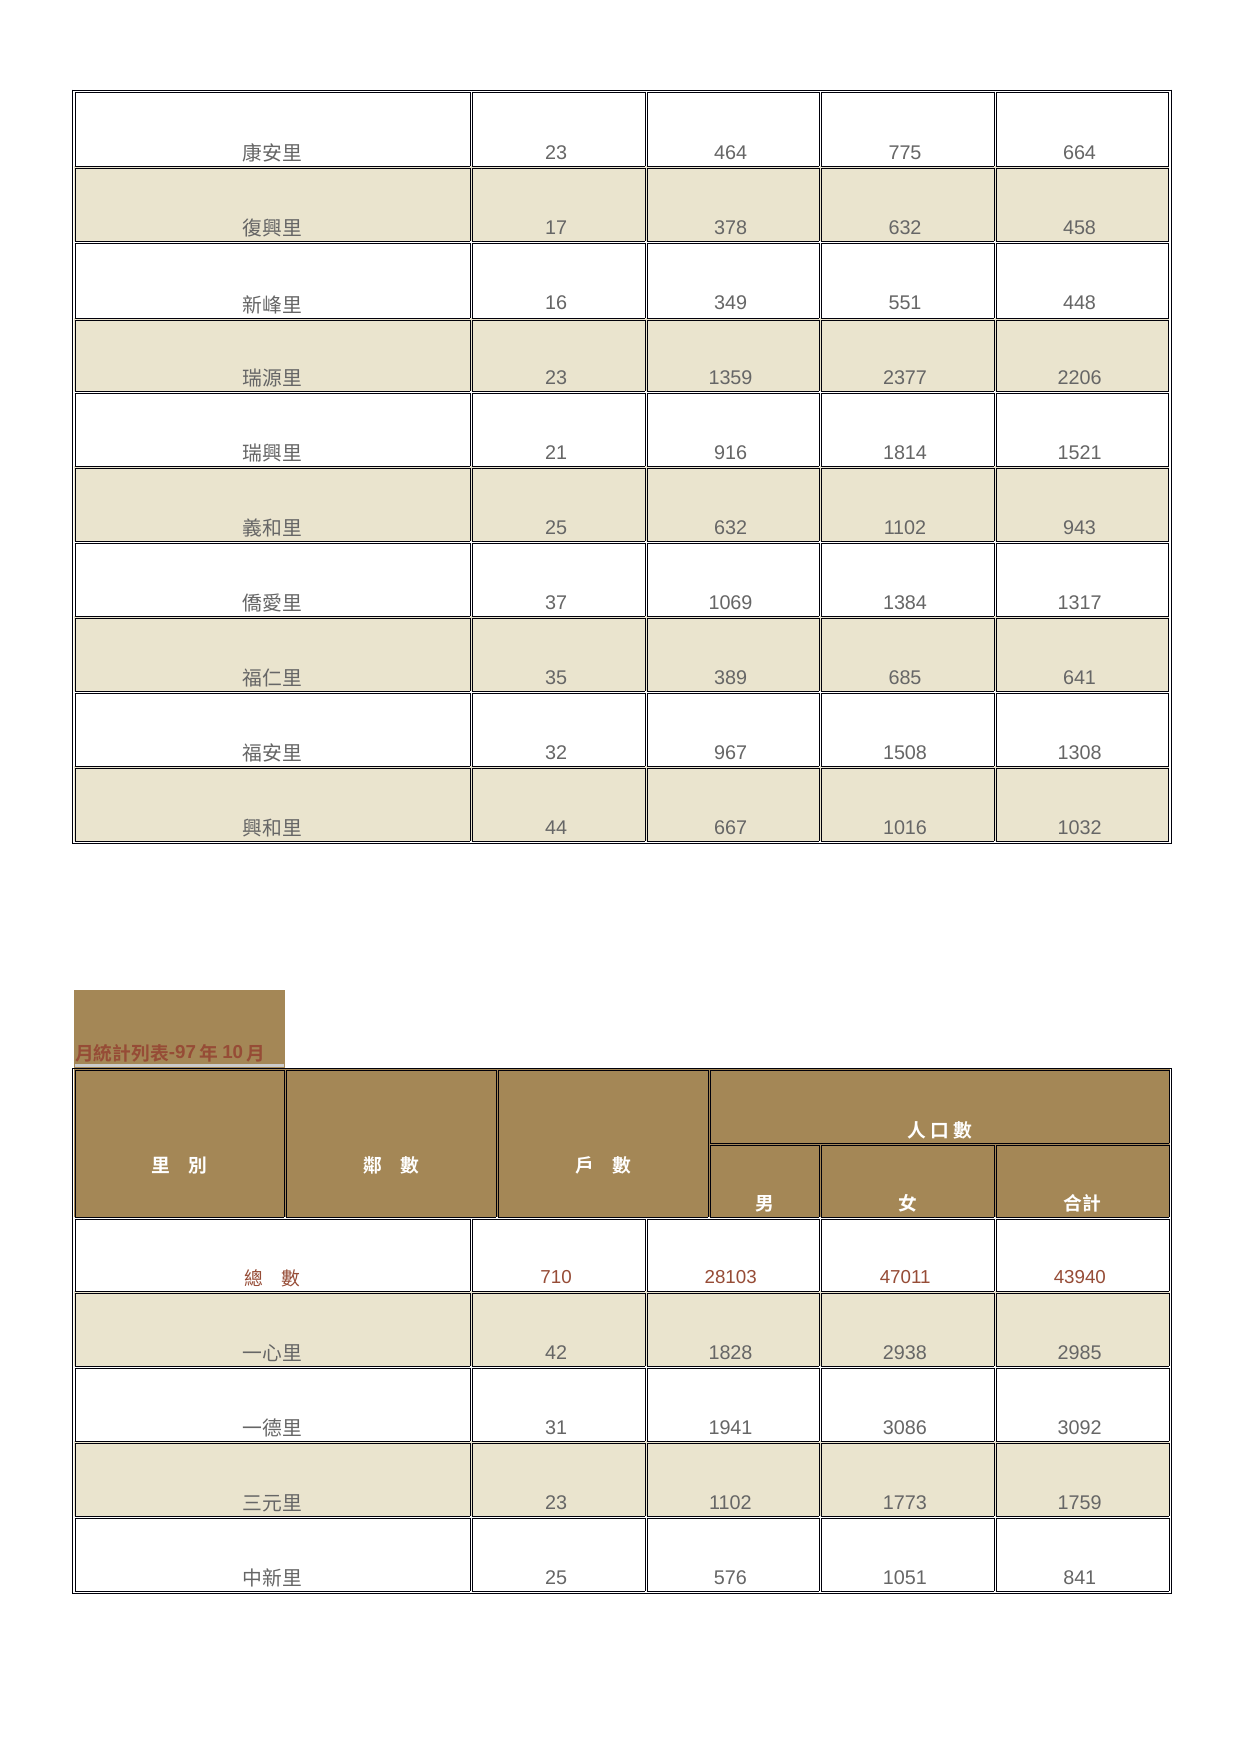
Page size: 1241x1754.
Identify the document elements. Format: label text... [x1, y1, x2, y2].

table_cell 福安里 [76, 694, 470, 766]
table_cell 641 [997, 619, 1168, 691]
table_cell 632 [822, 169, 994, 241]
table_cell 新峰里 [76, 244, 470, 318]
table_cell 1317 [997, 544, 1168, 616]
table_cell 1359 [648, 321, 819, 391]
table_cell 2206 [997, 321, 1168, 391]
table_cell 349 [648, 244, 819, 318]
table_cell 2377 [822, 321, 994, 391]
table_cell 37 [473, 544, 645, 616]
table_cell 1828 [648, 1294, 819, 1366]
table_cell 35 [473, 619, 645, 691]
table_cell 685 [822, 619, 994, 691]
table_cell 1051 [822, 1519, 994, 1591]
table_cell 576 [648, 1519, 819, 1591]
table_cell 鄰 數 [287, 1071, 496, 1217]
table_cell 28103 [648, 1220, 819, 1291]
table_cell 664 [997, 93, 1168, 166]
table_cell 458 [997, 169, 1168, 241]
table_cell 775 [822, 93, 994, 166]
table_cell 1102 [648, 1444, 819, 1516]
table_cell 551 [822, 244, 994, 318]
table_cell 378 [648, 169, 819, 241]
table_cell 三元里 [76, 1444, 470, 1516]
table_cell 1384 [822, 544, 994, 616]
table_cell 32 [473, 694, 645, 766]
table_cell 總 數 [76, 1220, 470, 1291]
table_cell 17 [473, 169, 645, 241]
table_cell 1016 [822, 769, 994, 841]
table_cell 1508 [822, 694, 994, 766]
table_cell 448 [997, 244, 1168, 318]
table_cell 男 [711, 1146, 819, 1217]
table_cell 瑞源里 [76, 321, 470, 391]
table_cell 967 [648, 694, 819, 766]
table_cell 1069 [648, 544, 819, 616]
table_cell 人 口 數 [711, 1071, 1169, 1143]
table_cell 841 [997, 1519, 1169, 1591]
table_cell 2985 [997, 1294, 1169, 1366]
table_cell 復興里 [76, 169, 470, 241]
table_cell 僑愛里 [76, 544, 470, 616]
table_cell 21 [473, 394, 645, 466]
table_header 月統計列表-97年10月 [74, 990, 285, 1068]
table_cell 瑞興里 [76, 394, 470, 466]
table_cell 義和里 [76, 469, 470, 541]
table_cell 一德里 [76, 1369, 470, 1441]
table_cell 1032 [997, 769, 1168, 841]
table_cell 福仁里 [76, 619, 470, 691]
table_cell 里 別 [76, 1071, 284, 1217]
table_cell 43940 [997, 1220, 1169, 1291]
table_cell 1308 [997, 694, 1168, 766]
table_cell 中新里 [76, 1519, 470, 1591]
table_cell 合計 [997, 1146, 1169, 1217]
table_cell 23 [473, 321, 645, 391]
table_cell 25 [473, 469, 645, 541]
table_cell 戶 數 [499, 1071, 708, 1217]
table_cell 16 [473, 244, 645, 318]
table_cell 389 [648, 619, 819, 691]
table_cell 1941 [648, 1369, 819, 1441]
table_cell 2938 [822, 1294, 994, 1366]
table_cell 康安里 [76, 93, 470, 166]
table_cell 464 [648, 93, 819, 166]
table_cell 興和里 [76, 769, 470, 841]
table_cell 23 [473, 93, 645, 166]
table_cell 1102 [822, 469, 994, 541]
table_cell 943 [997, 469, 1168, 541]
table_cell 667 [648, 769, 819, 841]
table_cell 710 [473, 1220, 645, 1291]
table_cell 3086 [822, 1369, 994, 1441]
table_cell 1759 [997, 1444, 1169, 1516]
table_cell 女 [822, 1146, 994, 1217]
table_cell 1814 [822, 394, 994, 466]
table_cell 47011 [822, 1220, 994, 1291]
table_cell 44 [473, 769, 645, 841]
table_cell 一心里 [76, 1294, 470, 1366]
table_cell 25 [473, 1519, 645, 1591]
table_cell 632 [648, 469, 819, 541]
table_cell 916 [648, 394, 819, 466]
table_cell 31 [473, 1369, 645, 1441]
table_cell 1773 [822, 1444, 994, 1516]
table_cell 3092 [997, 1369, 1169, 1441]
table_cell 1521 [997, 394, 1168, 466]
table_cell 42 [473, 1294, 645, 1366]
table_cell 23 [473, 1444, 645, 1516]
